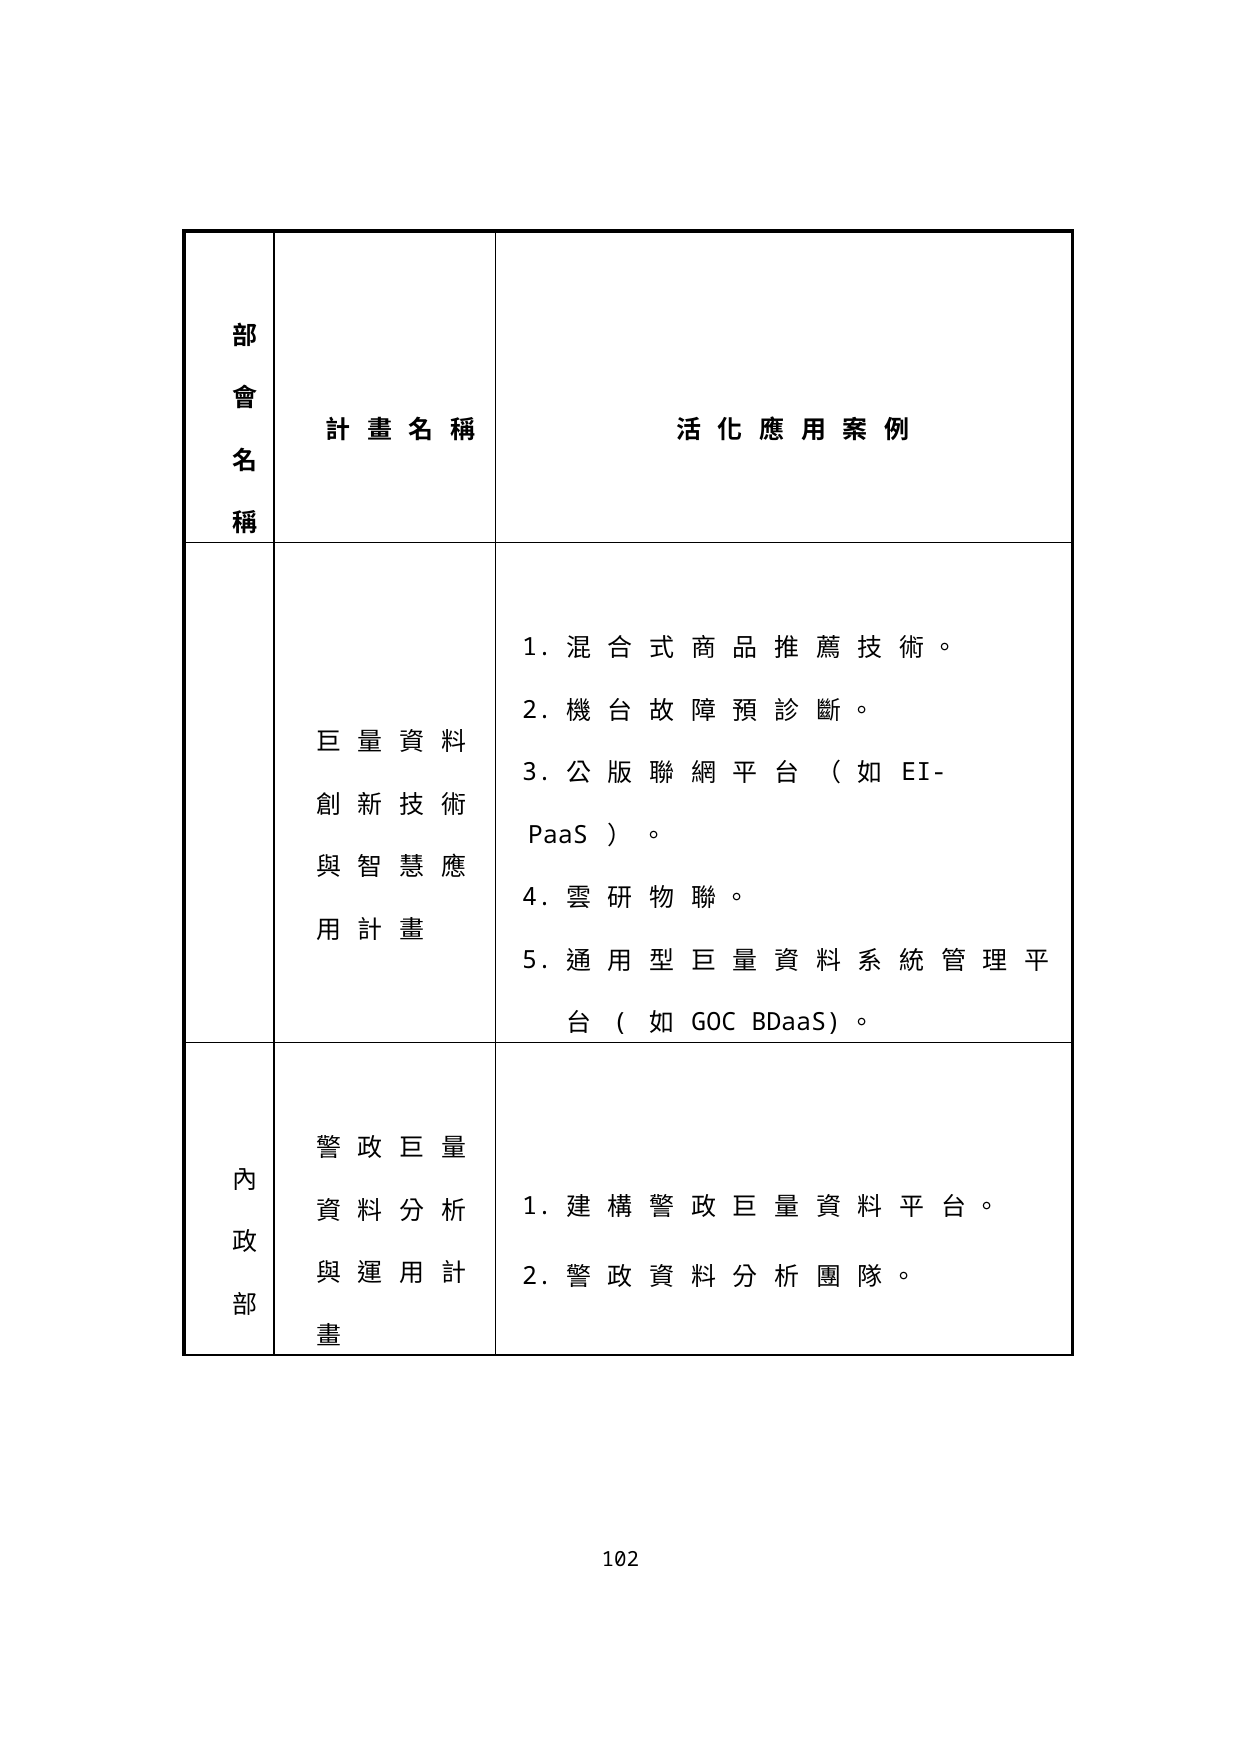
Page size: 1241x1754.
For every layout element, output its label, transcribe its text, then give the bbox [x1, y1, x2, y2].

table_header 活化應用案例 [496, 233, 1071, 542]
table_cell 1.建構警政巨量資料平台。 2.警政資料分析團隊。 [496, 1043, 1071, 1354]
table_cell 內政部 [186, 1043, 273, 1354]
table_cell 巨量資料創新技術與智慧應用計畫 [275, 543, 495, 1042]
table_header 計畫名稱 [275, 233, 495, 542]
table_cell 警政巨量資料分析與運用計畫 [275, 1043, 495, 1354]
table_cell 1.混合式商品推薦技術。 2.機台故障預診斷。 3.公版聯網平台（如EI-PaaS）。 4.雲研物聯。 5.通用型巨量資料系統管理平台(如GOC BDaaS)。 [496, 543, 1071, 1042]
table_header 部會 名稱 [186, 233, 273, 542]
table_cell [186, 543, 273, 1042]
